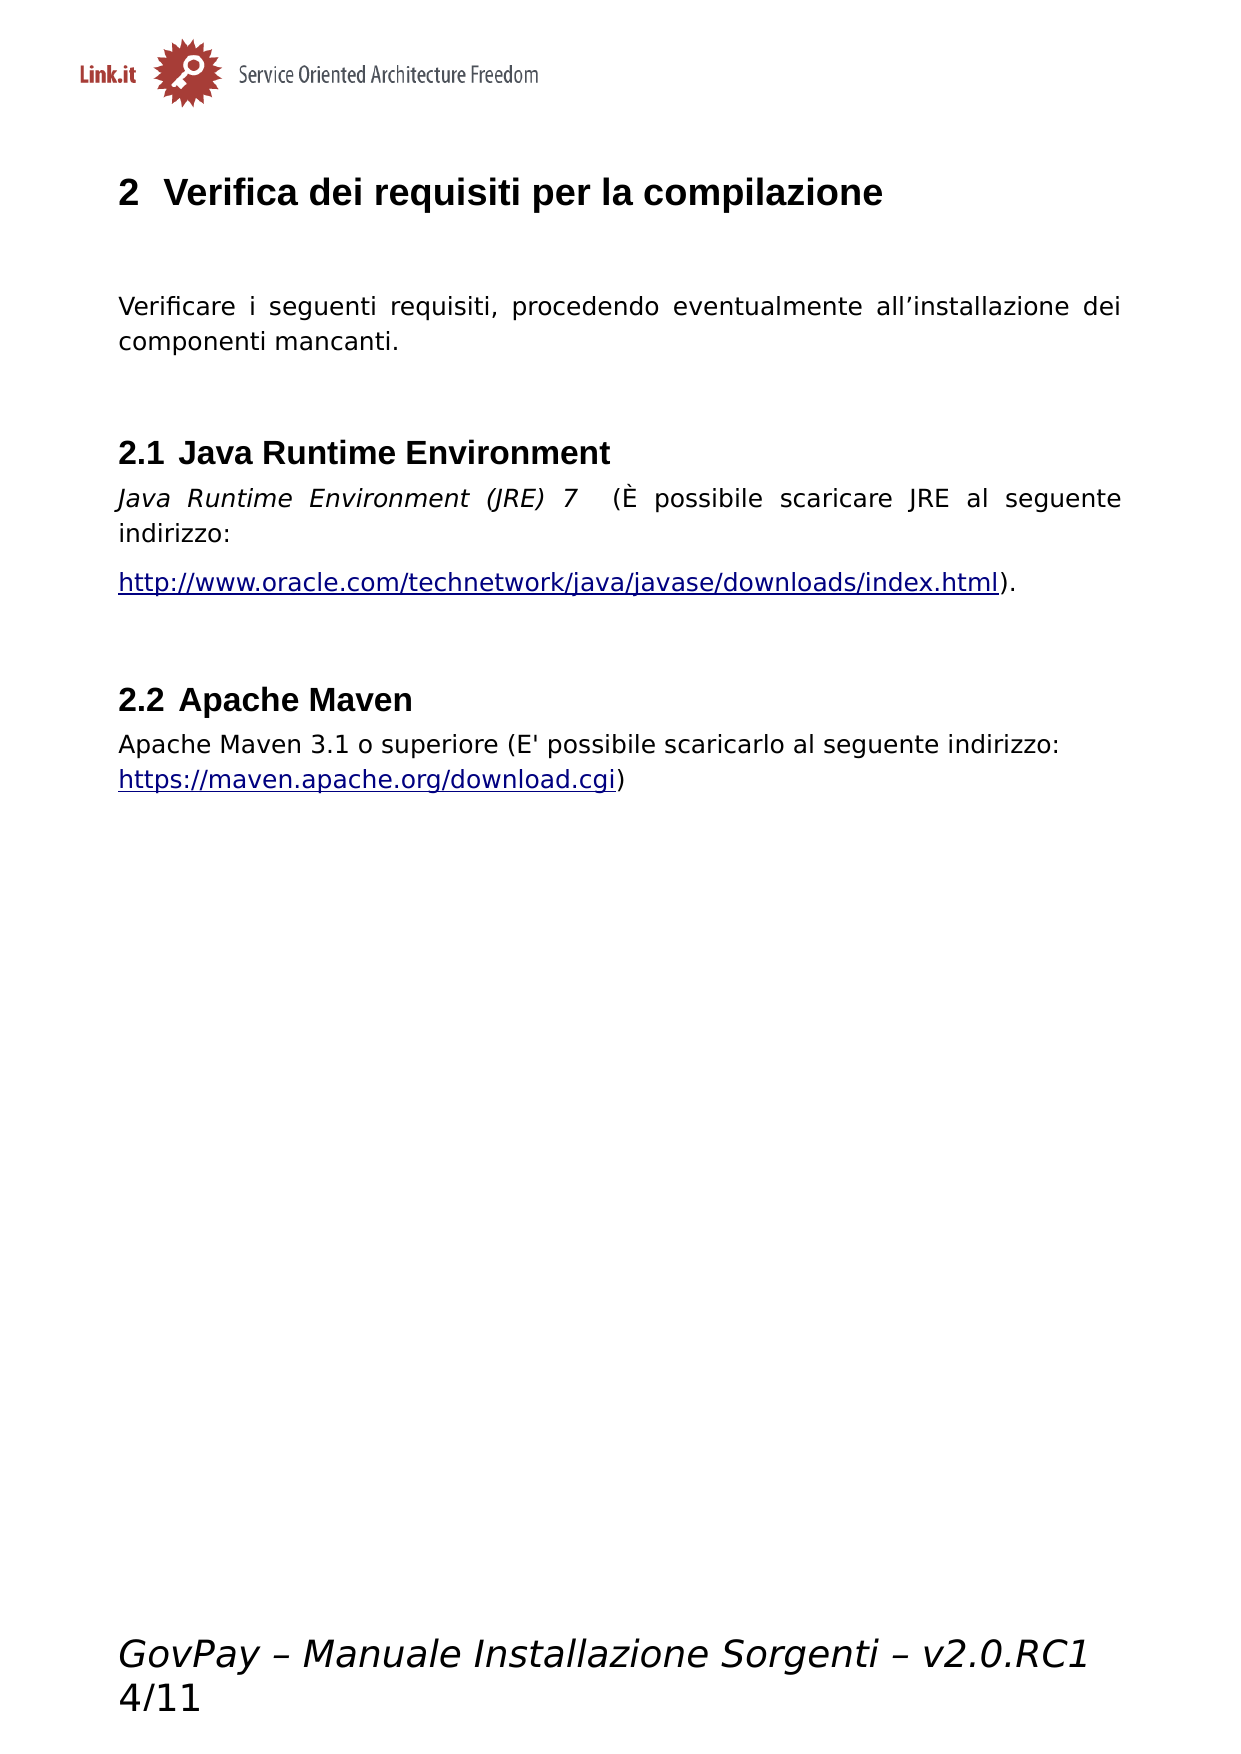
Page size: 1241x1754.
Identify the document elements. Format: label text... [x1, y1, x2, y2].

subtitle Java Runtime Environment [118, 433, 1122, 471]
subtitle Apache Maven [118, 679, 1122, 718]
text Verificare i seguenti requisiti, procedendo eventualmente all’installazione dei componenti mancanti. [118, 292, 1122, 356]
text http://www.oracle.com/technetwork/java/javase/downloads/index.html). [118, 568, 1122, 598]
subtitle Verifica dei requisiti per la compilazione [118, 169, 1122, 213]
text Java Runtime Environment (JRE) 7 (È possibile scaricare JRE al seguente indirizzo: [118, 484, 1122, 548]
picture [1, 33, 602, 113]
text Apache Maven 3.1 o superiore (E' possibile scaricarlo al seguente indirizzo: https://maven.apache.org/download.cgi) [118, 731, 1122, 795]
